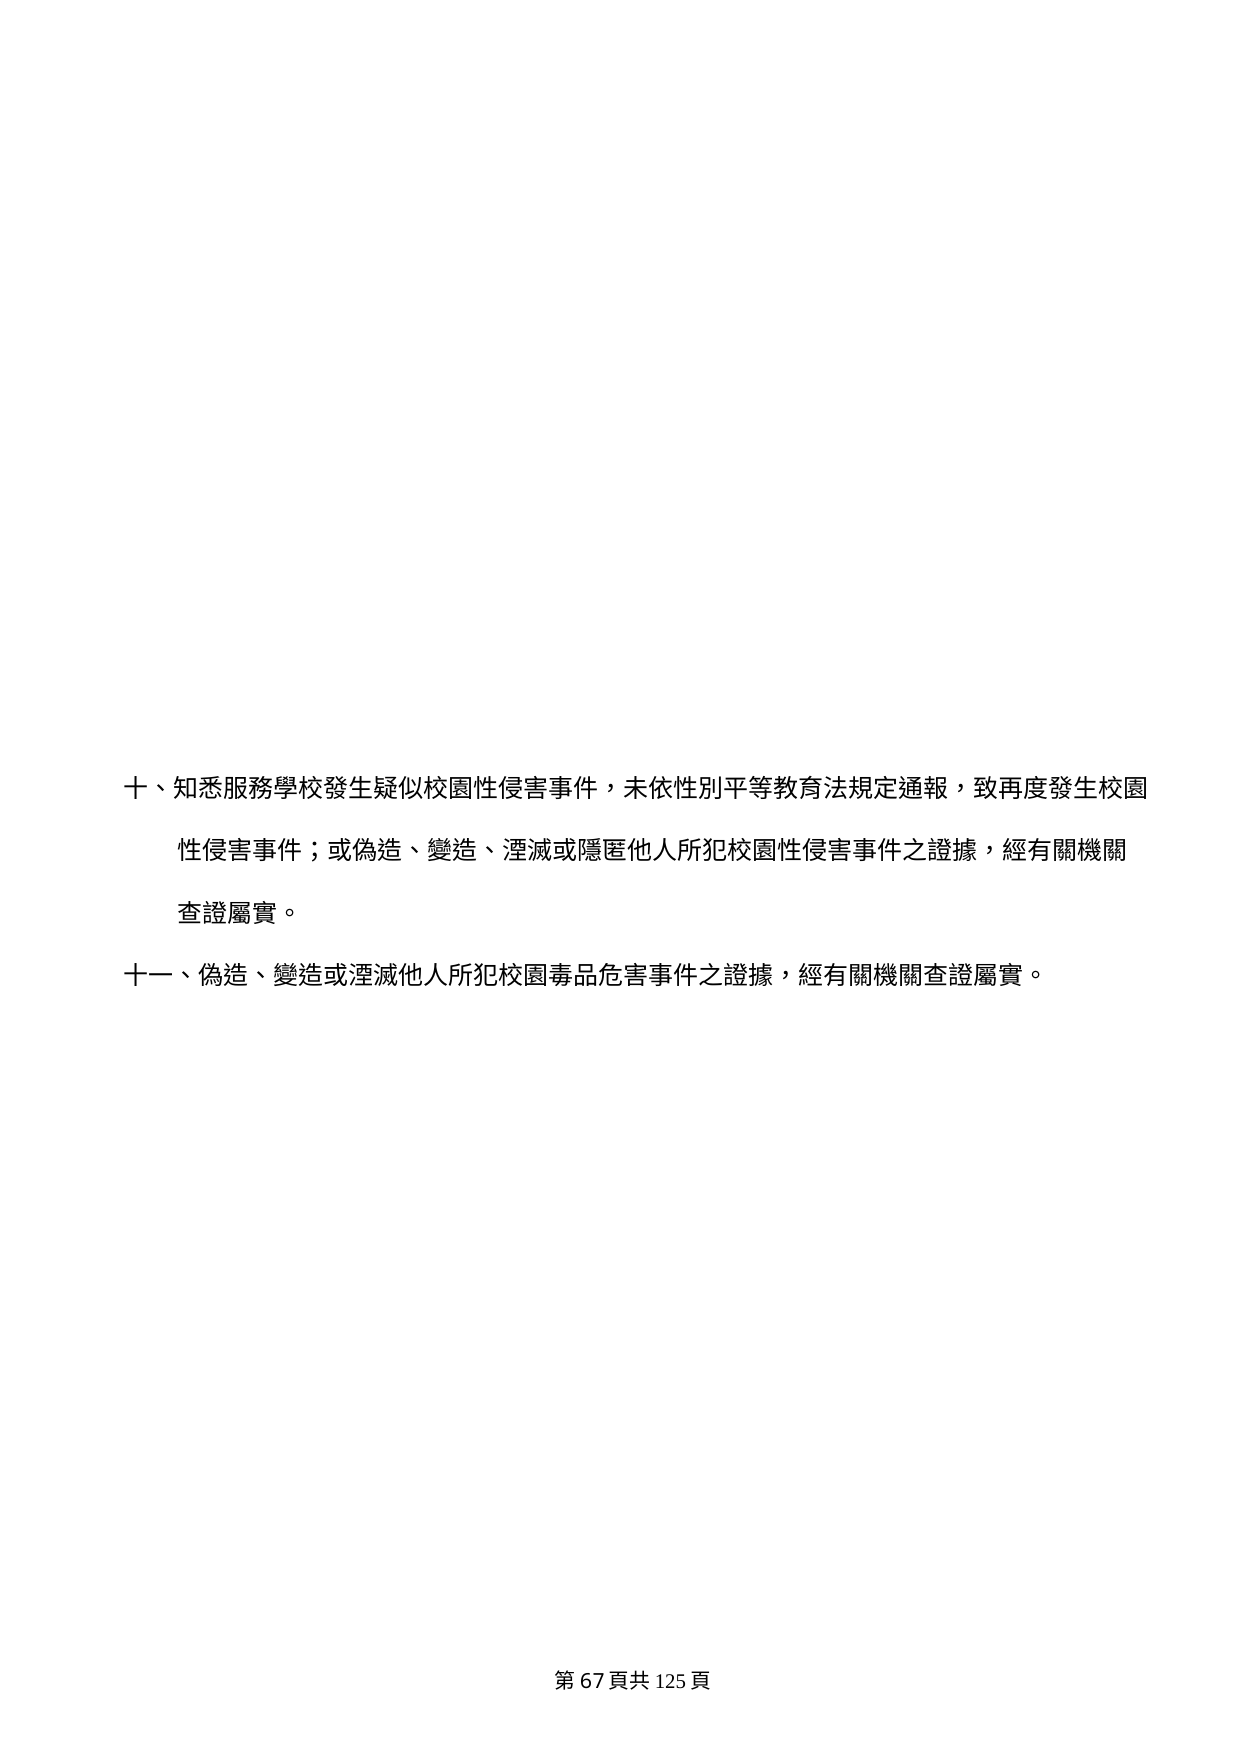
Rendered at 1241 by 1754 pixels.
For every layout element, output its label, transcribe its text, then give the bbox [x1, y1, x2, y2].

text 十一、偽造、變造或湮滅他人所犯校園毒品危害事件之證據，經有關機關查證屬實。 [123, 932, 1152, 995]
text 十、知悉服務學校發生疑似校園性侵害事件，未依性別平等教育法規定通報，致再度發生校園性侵害事件；或偽造、變造、湮滅或隱匿他人所犯校園性侵害事件之證據，經有關機關查證屬實。 [123, 745, 1152, 932]
